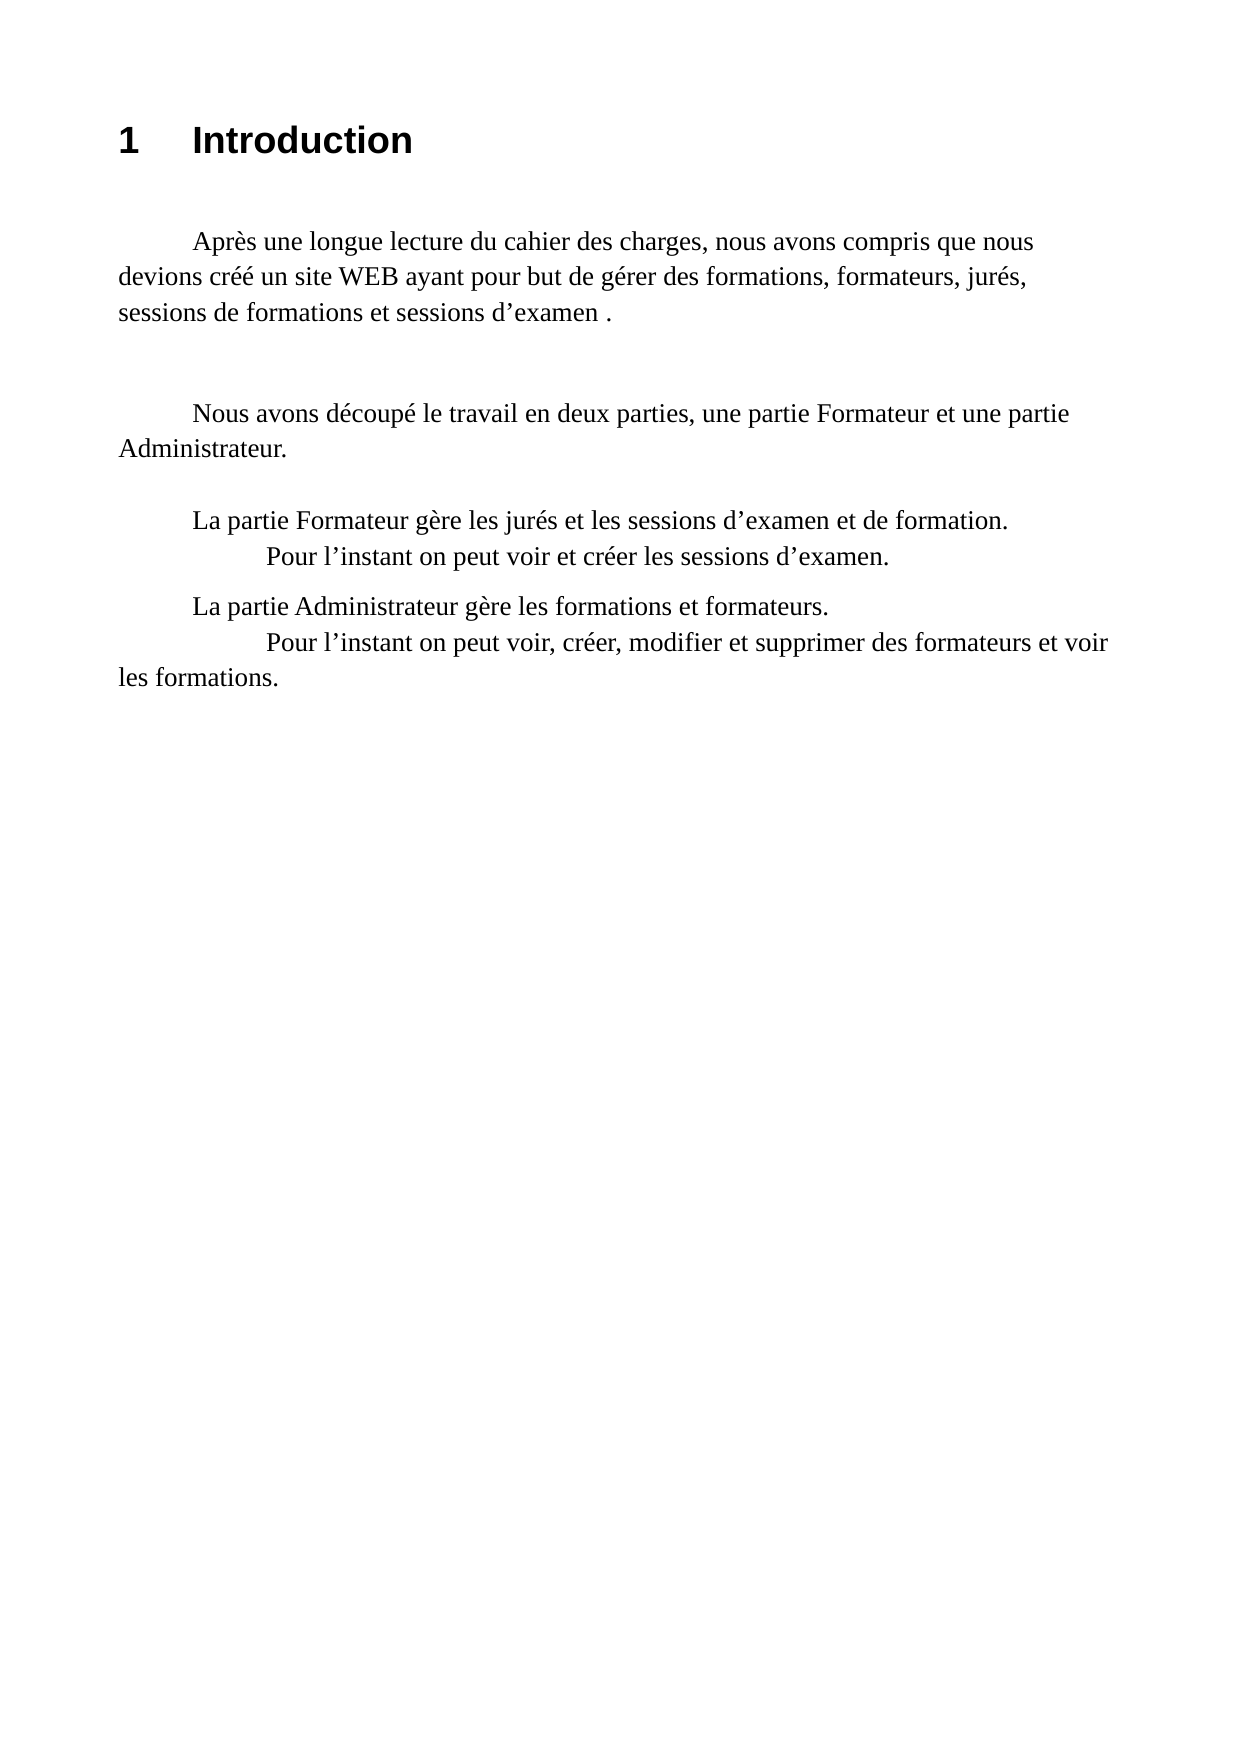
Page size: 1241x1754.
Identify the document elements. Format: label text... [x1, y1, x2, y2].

text Après une longue lecture du cahier des charges, nous avons compris que nous devions créé un site WEB ayant pour but de gérer des formations, formateurs, jurés, sessions de formations et sessions d’examen . [118, 224, 1122, 327]
text Nous avons découpé le travail en deux parties, une partie Formateur et une partie Administrateur. La partie Formateur gère les jurés et les sessions d’examen et de formation. Pour l’instant on peut voir et créer les sessions d’examen. [118, 397, 1122, 571]
subtitle Introduction [118, 118, 1122, 162]
text La partie Administrateur gère les formations et formateurs. Pour l’instant on peut voir, créer, modifier et supprimer des formateurs et voir les formations. [118, 590, 1122, 692]
